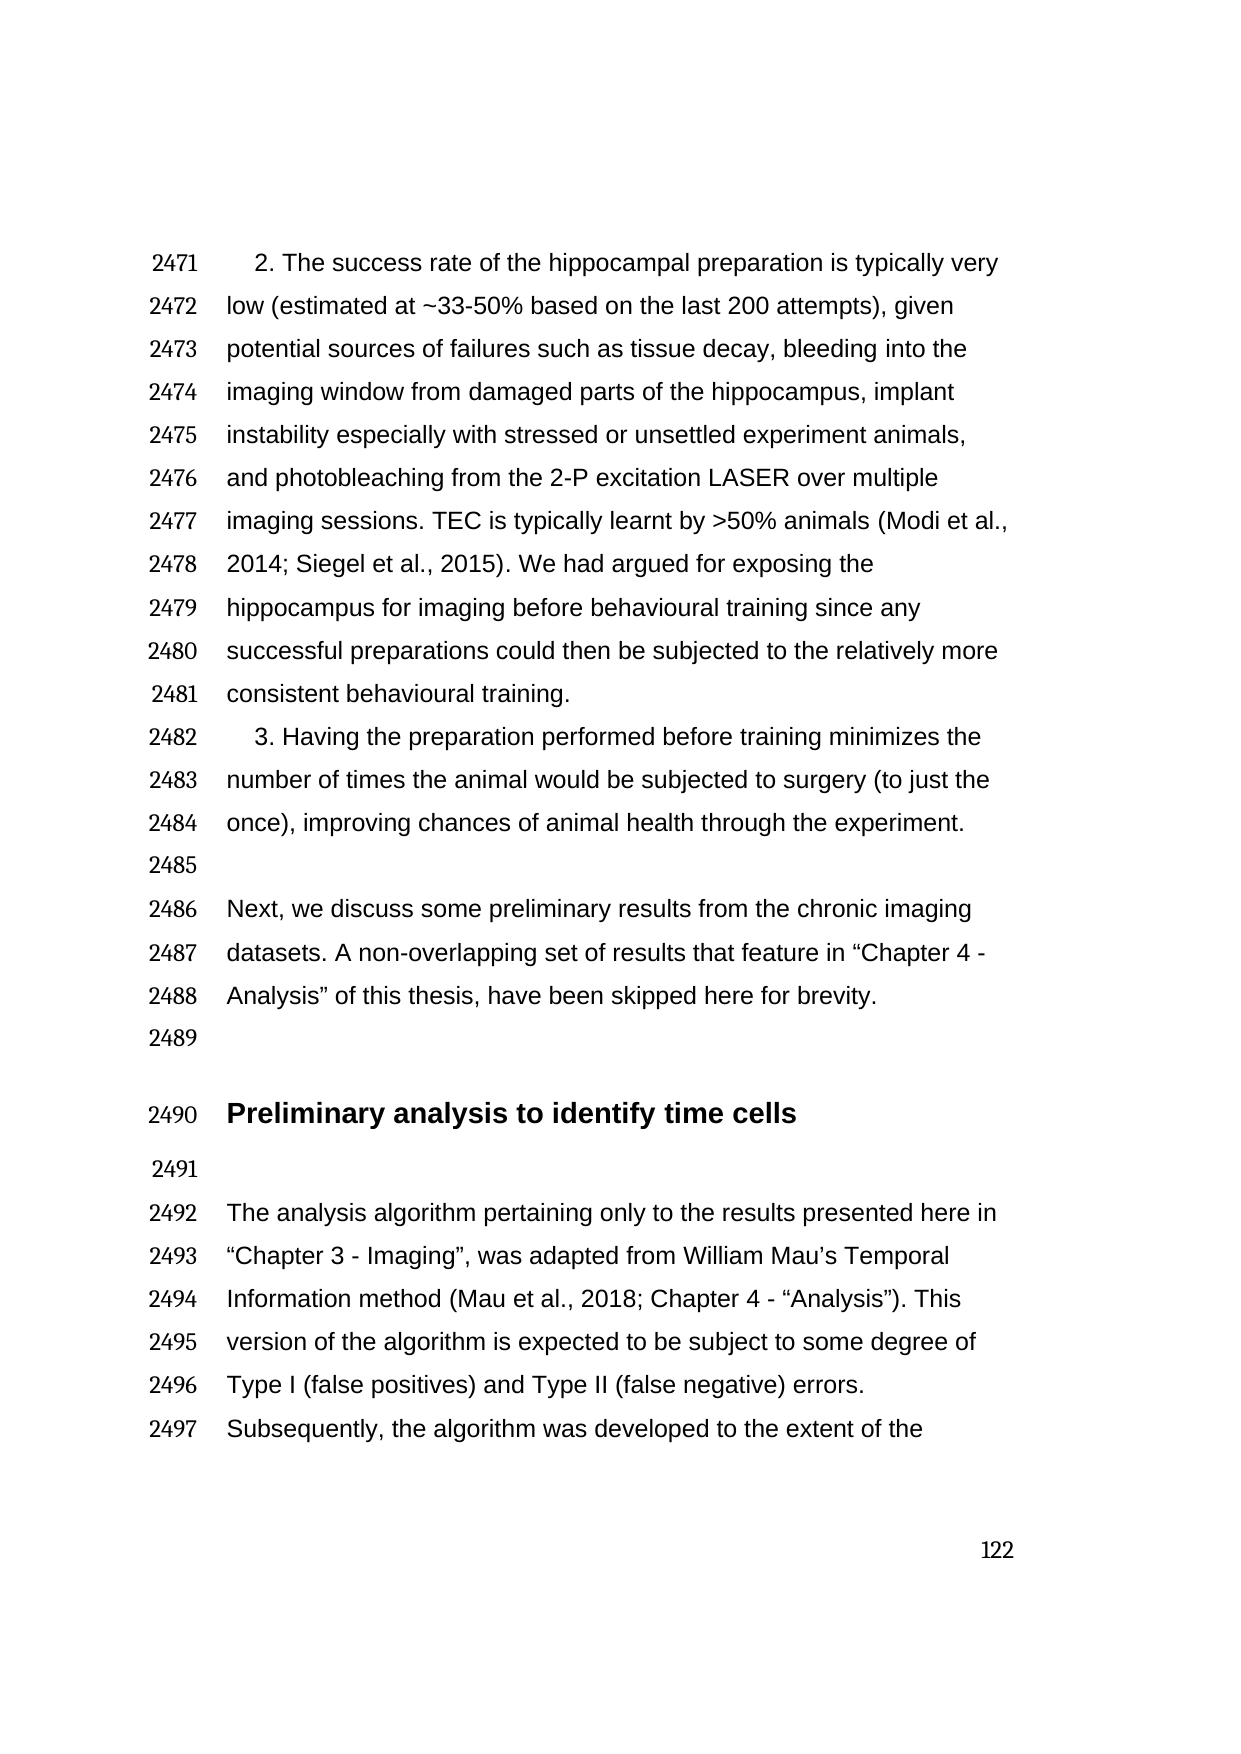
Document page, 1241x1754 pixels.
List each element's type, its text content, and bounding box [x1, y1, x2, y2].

text 3. Having the preparation performed before training minimizes the number of times the animal would be subjected to surgery (to just the once), improving chances of animal health through the experiment. [226, 722, 1014, 837]
text Next, we discuss some preliminary results from the chronic imaging datasets. A non-overlapping set of results that feature in “Chapter 4 - Analysis” of this thesis, have been skipped here for brevity. [226, 894, 1014, 1009]
text 2. The success rate of the hippocampal preparation is typically very low (estimated at ~33-50% based on the last 200 attempts), given potential sources of failures such as tissue decay, bleeding into the imaging window from damaged parts of the hippocampus, implant instability especially with stressed or unsettled experiment animals, and photobleaching from the 2-P excitation LASER over multiple imaging sessions. TEC is typically learnt by >50% animals (Modi et al., 2014; Siegel et al., 2015)⁠. We had argued for exposing the hippocampus for imaging before behavioural training since any successful preparations could then be subjected to the relatively more consistent behavioural training. [226, 248, 1014, 708]
text The analysis algorithm pertaining only to the results presented here in “Chapter 3 - Imaging”, was adapted from William Mau’s Temporal Information method (Mau et al., 2018; Chapter 4 - “Analysis”). This version of the algorithm is expected to be subject to some degree of Type I (false positives) and Type II (false negative) errors. Subsequently, the algorithm was developed to the extent of the [226, 1198, 1014, 1442]
subtitle Preliminary analysis to identify time cells [226, 1096, 1014, 1130]
